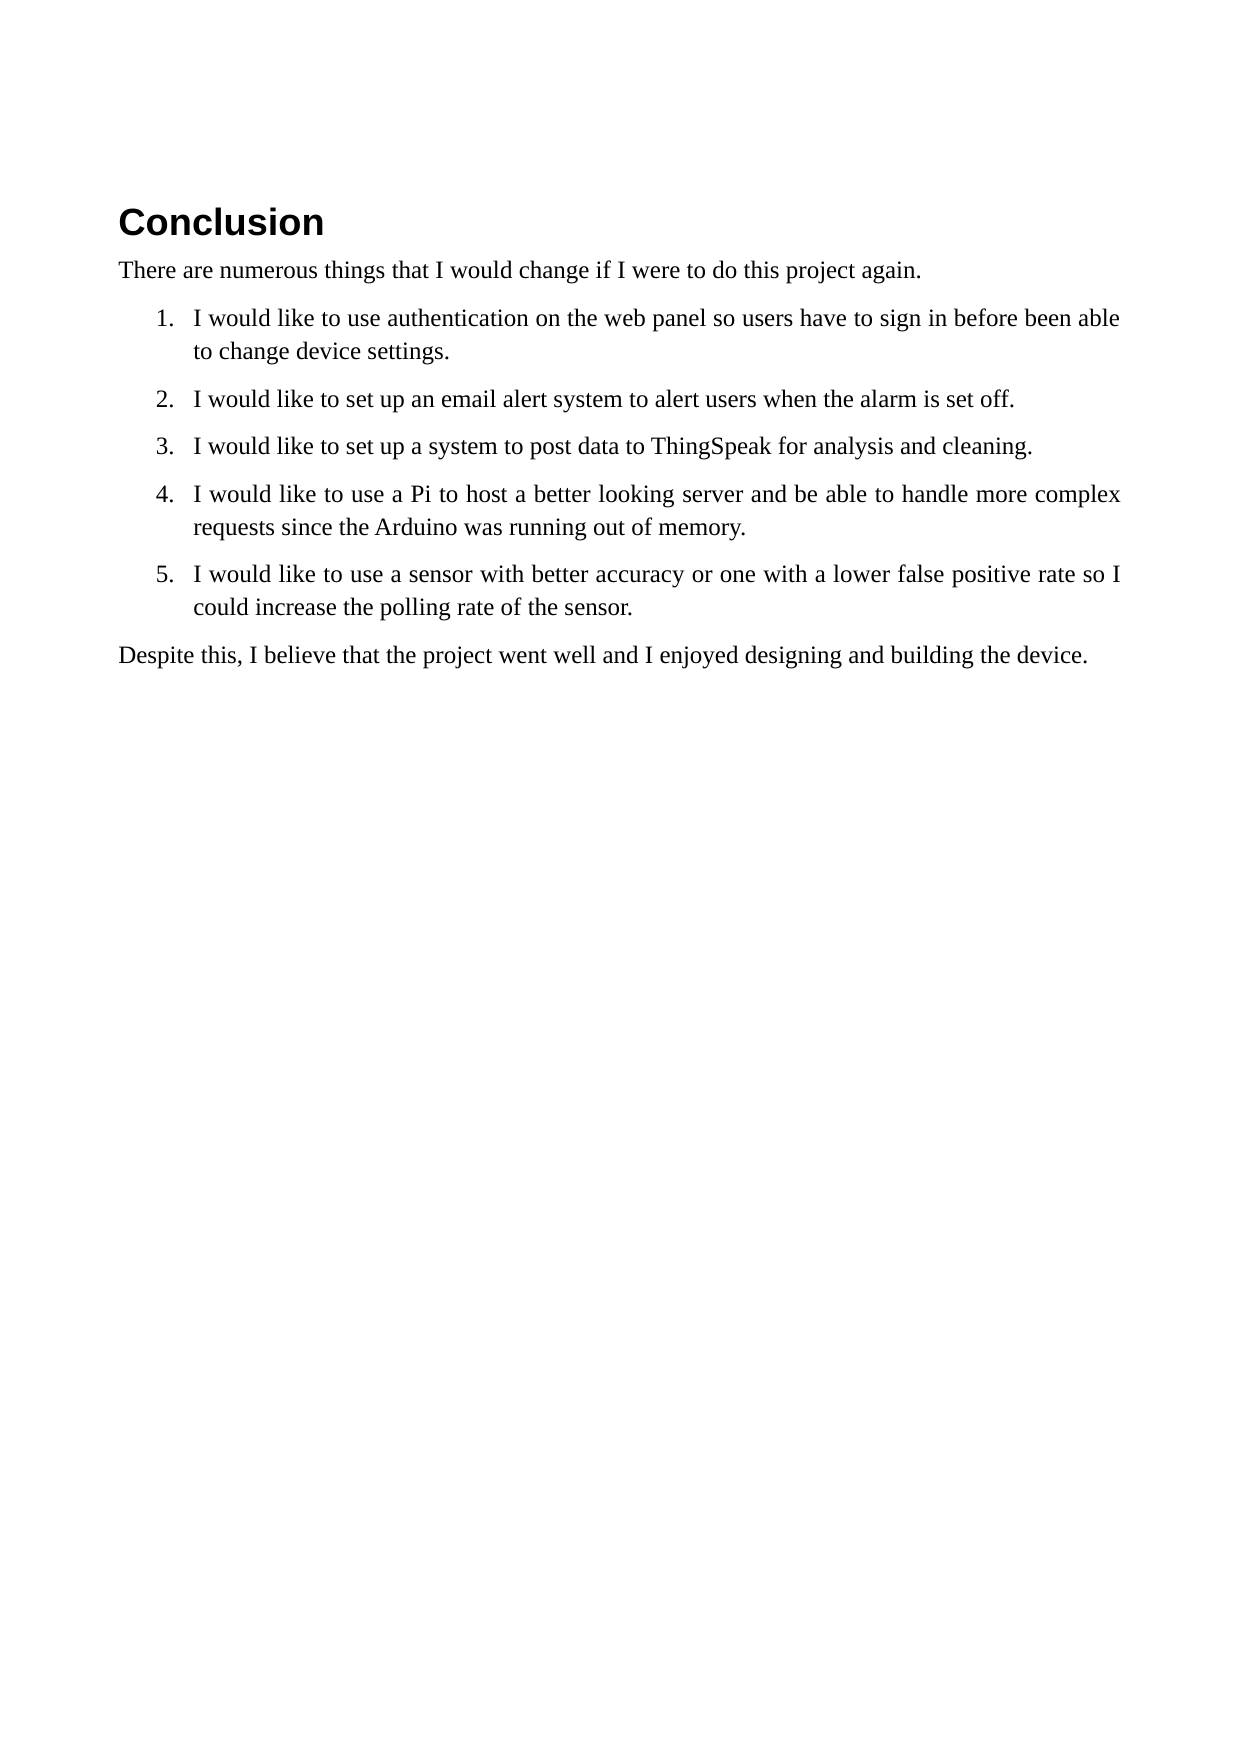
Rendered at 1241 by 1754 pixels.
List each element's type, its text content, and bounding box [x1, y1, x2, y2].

list I would like to set up an email alert system to alert users when the alarm is set off. [156, 384, 1122, 412]
list I would like to use authentication on the web panel so users have to sign in before been able to change device settings. [156, 303, 1122, 365]
list I would like to set up a system to post data to ThingSpeak for analysis and cleaning. [156, 431, 1122, 460]
subtitle Conclusion [118, 199, 1122, 243]
text There are numerous things that I would change if I were to do this project again. [118, 255, 1122, 284]
list I would like to use a sensor with better accuracy or one with a lower false positive rate so I could increase the polling rate of the sensor. [156, 559, 1122, 621]
list I would like to use a Pi to host a better looking server and be able to handle more complex requests since the Arduino was running out of memory. [156, 479, 1122, 541]
text Despite this, I believe that the project went well and I enjoyed designing and building the device. [118, 640, 1122, 669]
